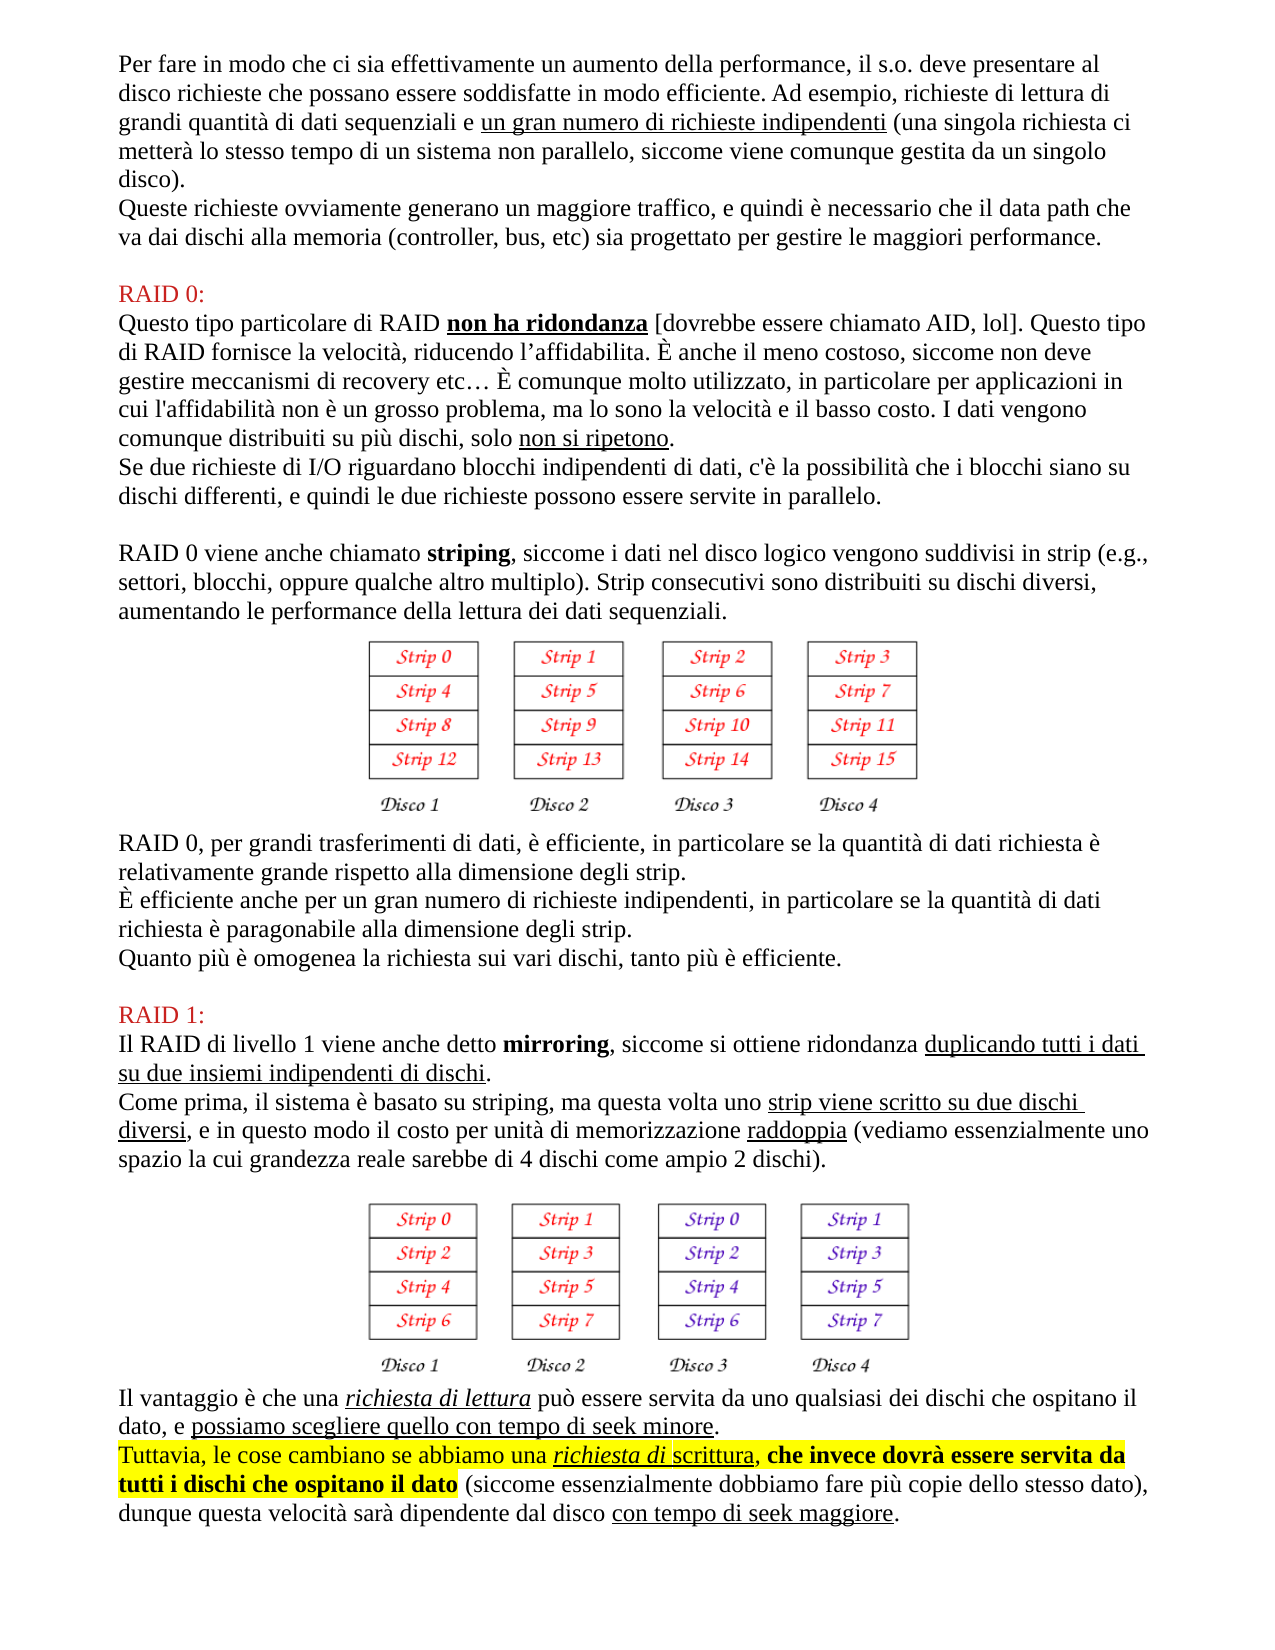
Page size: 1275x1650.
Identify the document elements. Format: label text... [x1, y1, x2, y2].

text RAID 0, per grandi trasferimenti di dati, è efficiente, in particolare se la quantità di dati richiesta è relativamente grande rispetto alla dimensione degli strip. [118, 825, 1157, 885]
text Il RAID di livello 1 viene anche detto mirroring, siccome si ottiene ridondanza duplicando tutti i dati su due insiemi indipendenti di dischi. [118, 1029, 1157, 1087]
text È efficiente anche per un gran numero di richieste indipendenti, in particolare se la quantità di dati richiesta è paragonabile alla dimensione degli strip. [118, 885, 1157, 943]
text Il vantaggio è che una richiesta di lettura può essere servita da uno qualsiasi dei dischi che ospitano il dato, e possiamo scegliere quello con tempo di seek minore. [118, 1380, 1157, 1440]
text RAID 0: [118, 279, 1157, 308]
text Tuttavia, le cose cambiano se abbiamo una richiesta di scrittura, che invece dovrà essere servita da tutti i dischi che ospitano il dato (siccome essenzialmente dobbiamo fare più copie dello stesso dato), dunque questa velocità sarà dipendente dal disco con tempo di seek maggiore. [118, 1440, 1157, 1526]
picture [358, 1201, 917, 1383]
text Queste richieste ovviamente generano un maggiore traffico, e quindi è necessario che il data path che va dai dischi alla memoria (controller, bus, etc) sia progettato per gestire le maggiori performance. [118, 193, 1157, 251]
text Per fare in modo che ci sia effettivamente un aumento della performance, il s.o. deve presentare al disco richieste che possano essere soddisfatte in modo efficiente. Ad esempio, richieste di lettura di grandi quantità di dati sequenziali e un gran numero di richieste indipendenti (una singola richiesta ci metterà lo stesso tempo di un sistema non parallelo, siccome viene comunque gestita da un singolo disco). [118, 49, 1157, 193]
text Questo tipo particolare di RAID non ha ridondanza [dovrebbe essere chiamato AID, lol]. Questo tipo di RAID fornisce la velocità, riducendo l’affidabilita. È anche il meno costoso, siccome non deve gestire meccanismi di recovery etc… È comunque molto utilizzato, in particolare per applicazioni in cui l'affidabilità non è un grosso problema, ma lo sono la velocità e il basso costo. I dati vengono comunque distribuiti su più dischi, solo non si ripetono. [118, 308, 1157, 452]
text Se due richieste di I/O riguardano blocchi indipendenti di dati, c'è la possibilità che i blocchi siano su dischi differenti, e quindi le due richieste possono essere servite in parallelo. [118, 452, 1157, 509]
text RAID 0 viene anche chiamato striping, siccome i dati nel disco logico vengono suddivisi in strip (e.g., settori, blocchi, oppure qualche altro multiplo). Strip consecutivi sono distribuiti su dischi diversi, aumentando le performance della lettura dei dati sequenziali. [118, 538, 1157, 624]
text Quanto più è omogenea la richiesta sui vari dischi, tanto più è efficiente. [118, 943, 1157, 972]
picture [355, 634, 928, 828]
text RAID 1: [118, 1000, 1157, 1029]
text Come prima, il sistema è basato su striping, ma questa volta uno strip viene scritto su due dischi diversi, e in questo modo il costo per unità di memorizzazione raddoppia (vediamo essenzialmente uno spazio la cui grandezza reale sarebbe di 4 dischi come ampio 2 dischi). [118, 1087, 1157, 1173]
